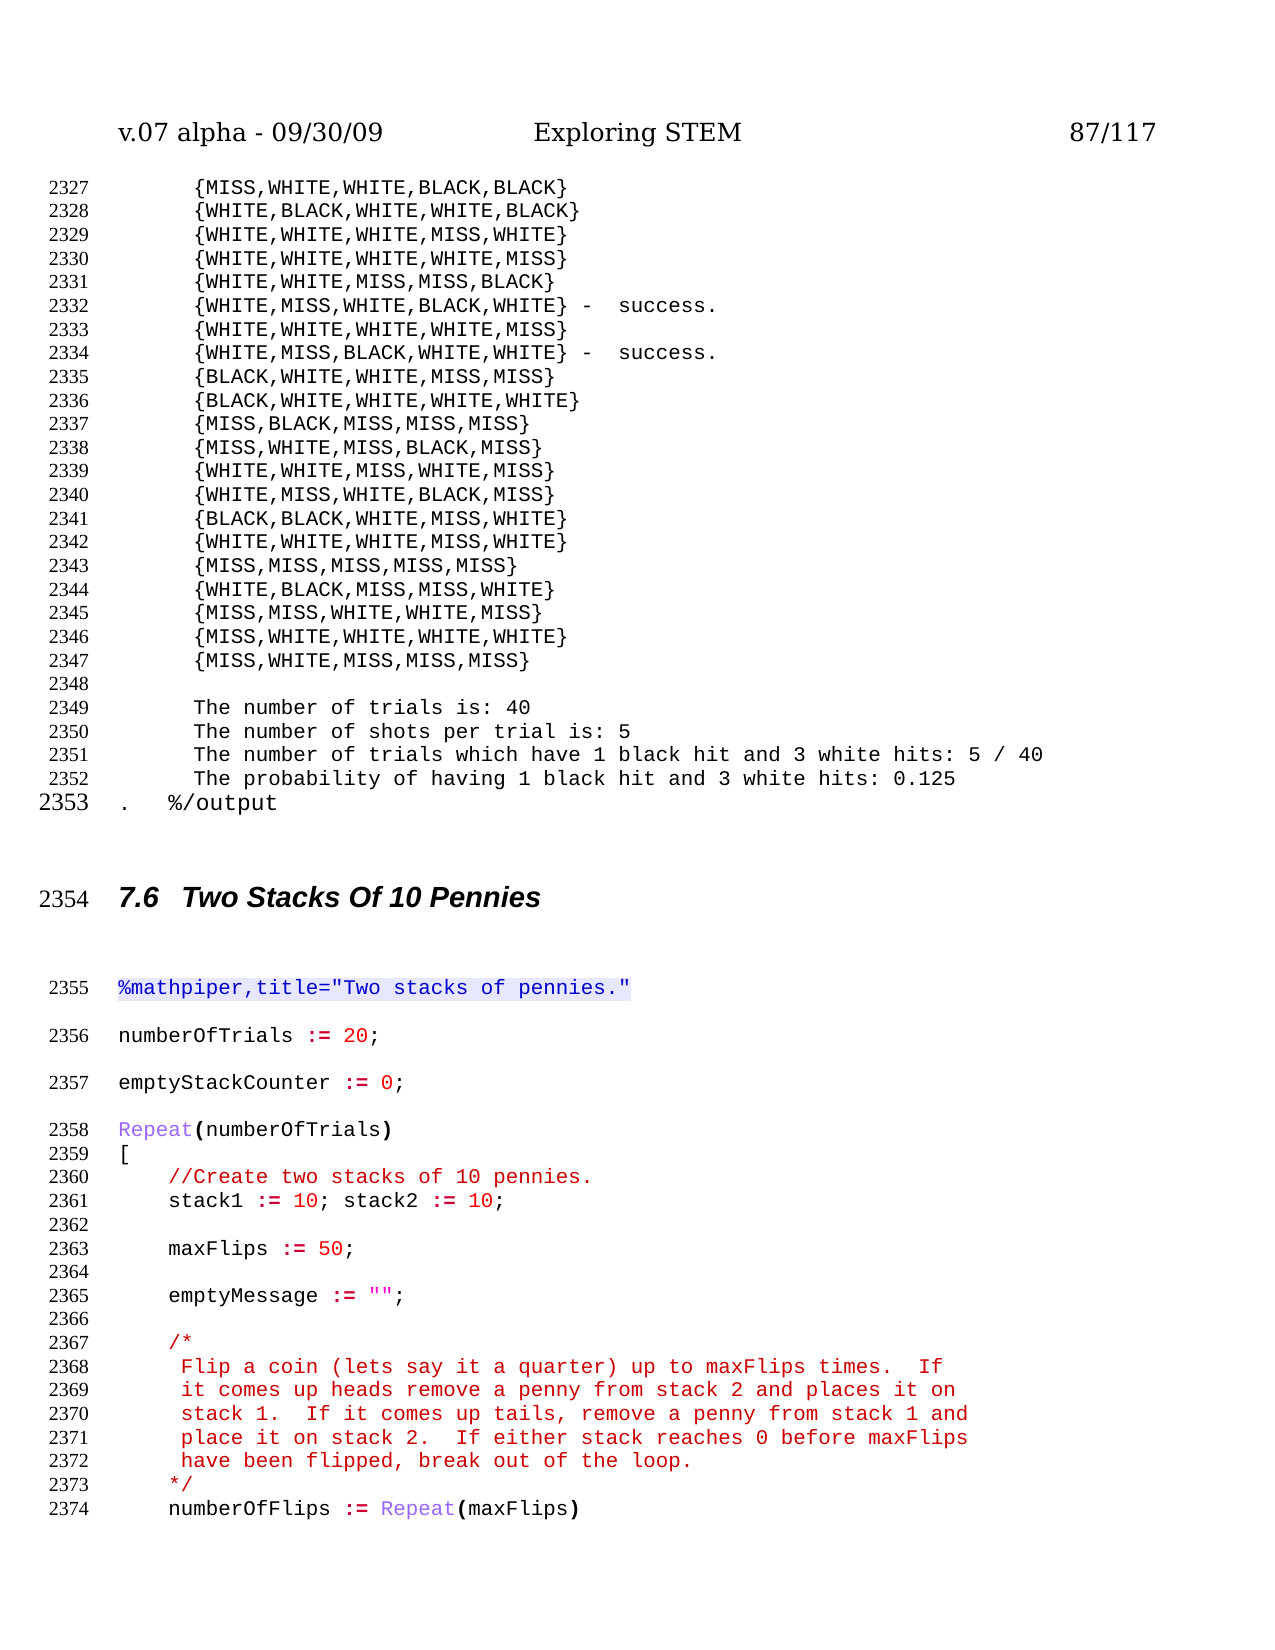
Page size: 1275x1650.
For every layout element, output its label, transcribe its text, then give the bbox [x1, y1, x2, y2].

subtitle Two Stacks Of 10 Pennies [118, 880, 1157, 913]
text {BLACK,WHITE,WHITE,MISS,MISS} [118, 366, 1157, 389]
text {WHITE,WHITE,MISS,WHITE,MISS} [118, 461, 1157, 484]
text {WHITE,WHITE,WHITE,WHITE,MISS} [118, 248, 1157, 271]
text {MISS,WHITE,WHITE,BLACK,BLACK} [118, 177, 1157, 200]
text place it on stack 2. If either stack reaches 0 before maxFlips [118, 1427, 1157, 1450]
text {WHITE,WHITE,WHITE,WHITE,MISS} [118, 319, 1157, 342]
text stack 1. If it comes up tails, remove a penny from stack 1 and [118, 1403, 1157, 1427]
text {MISS,WHITE,MISS,MISS,MISS} [118, 650, 1157, 673]
text it comes up heads remove a penny from stack 2 and places it on [118, 1379, 1157, 1403]
text maxFlips := 50; [118, 1237, 1157, 1261]
text Flip a coin (lets say it a quarter) up to maxFlips times. If [118, 1356, 1157, 1379]
text emptyStackCounter := 0; [118, 1072, 1157, 1096]
text The probability of having 1 black hit and 3 white hits: 0.125 [118, 768, 1157, 792]
text {MISS,WHITE,WHITE,WHITE,WHITE} [118, 626, 1157, 650]
text {WHITE,BLACK,MISS,MISS,WHITE} [118, 579, 1157, 602]
text {WHITE,MISS,WHITE,BLACK,WHITE} - success. [118, 295, 1157, 319]
text have been flipped, break out of the loop. [118, 1450, 1157, 1474]
text {WHITE,MISS,WHITE,BLACK,MISS} [118, 484, 1157, 508]
text Repeat(numberOfTrials) [118, 1119, 1157, 1143]
text {WHITE,BLACK,WHITE,WHITE,BLACK} [118, 200, 1157, 224]
text {WHITE,WHITE,WHITE,MISS,WHITE} [118, 224, 1157, 248]
text {WHITE,WHITE,MISS,MISS,BLACK} [118, 271, 1157, 295]
text {MISS,BLACK,MISS,MISS,MISS} [118, 413, 1157, 437]
text %mathpiper,title="Two stacks of pennies." [118, 977, 1157, 1001]
text . %/output [118, 792, 1157, 817]
text The number of trials is: 40 [118, 697, 1157, 721]
text {WHITE,WHITE,WHITE,MISS,WHITE} [118, 531, 1157, 555]
text The number of shots per trial is: 5 [118, 721, 1157, 744]
text {BLACK,WHITE,WHITE,WHITE,WHITE} [118, 389, 1157, 413]
text {MISS,MISS,MISS,MISS,MISS} [118, 555, 1157, 579]
text stack1 := 10; stack2 := 10; [118, 1190, 1157, 1214]
text [ [118, 1143, 1157, 1167]
text //Create two stacks of 10 pennies. [118, 1167, 1157, 1190]
text {MISS,WHITE,MISS,BLACK,MISS} [118, 437, 1157, 461]
text {MISS,MISS,WHITE,WHITE,MISS} [118, 602, 1157, 626]
text numberOfFlips := Repeat(maxFlips) [118, 1498, 1157, 1521]
text {WHITE,MISS,BLACK,WHITE,WHITE} - success. [118, 342, 1157, 366]
text numberOfTrials := 20; [118, 1025, 1157, 1048]
text The number of trials which have 1 black hit and 3 white hits: 5 / 40 [118, 744, 1157, 768]
text */ [118, 1474, 1157, 1498]
text {BLACK,BLACK,WHITE,MISS,WHITE} [118, 508, 1157, 531]
text /* [118, 1332, 1157, 1356]
text emptyMessage := ""; [118, 1285, 1157, 1308]
